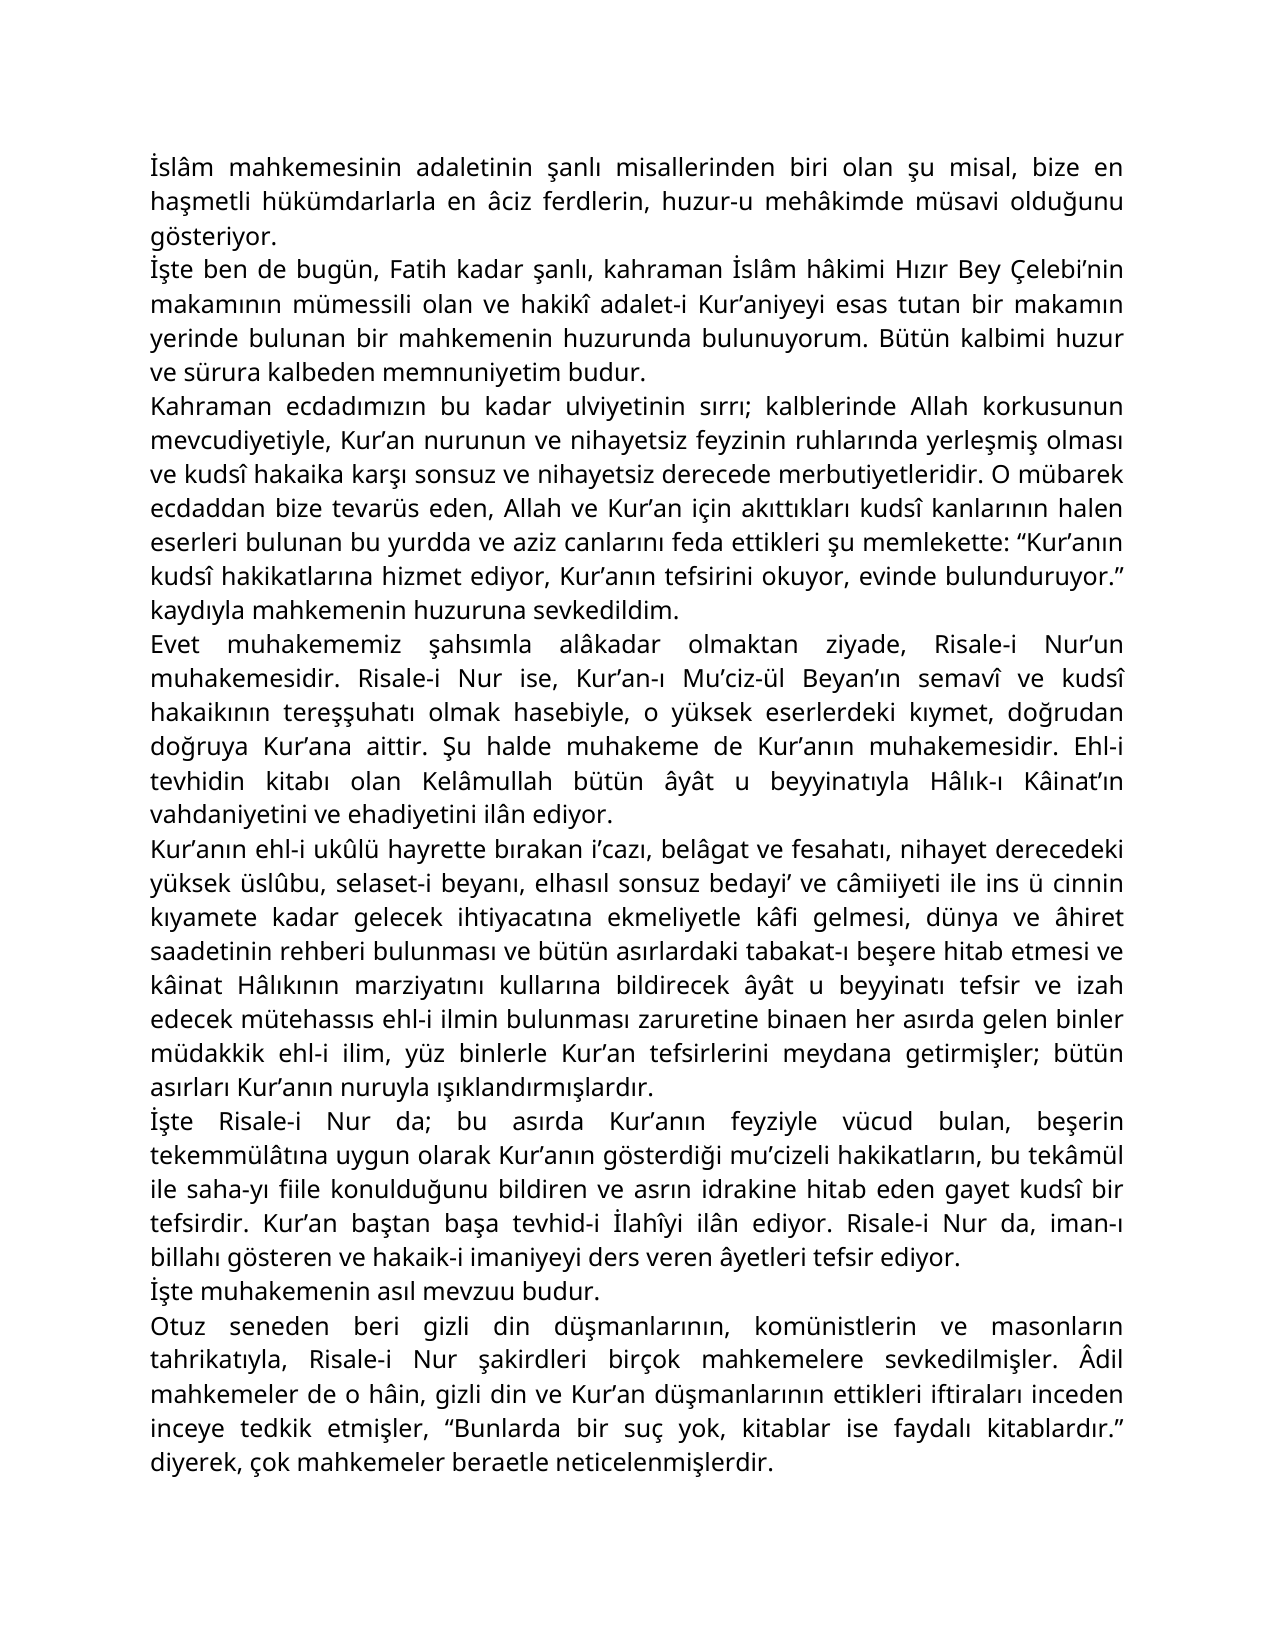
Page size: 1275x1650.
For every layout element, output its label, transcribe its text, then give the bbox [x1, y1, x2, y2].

text Evet muhakememiz şahsımla alâkadar olmaktan ziyade, Risale-i Nur’un muhakemesidir. Risale-i Nur ise, Kur’an-ı Mu’ciz-ül Beyan’ın semavî ve kudsî hakaikının tereşşuhatı olmak hasebiyle, o yüksek eserlerdeki kıymet, doğrudan doğruya Kur’ana aittir. Şu halde muhakeme de Kur’anın muhakemesidir. Ehl-i tevhidin kitabı olan Kelâmullah bütün âyât u beyyinatıyla Hâlık-ı Kâinat’ın vahdaniyetini ve ehadiyetini ilân ediyor. [150, 627, 1125, 831]
text Otuz seneden beri gizli din düşmanlarının, komünistlerin ve masonların tahrikatıyla, Risale-i Nur şakirdleri birçok mahkemelere sevkedilmişler. Âdil mahkemeler de o hâin, gizli din ve Kur’an düşmanlarının ettikleri iftiraları inceden inceye tedkik etmişler, “Bunlarda bir suç yok, kitablar ise faydalı kitablardır.” diyerek, çok mahkemeler beraetle neticelenmişlerdir. [150, 1308, 1125, 1478]
text Kahraman ecdadımızın bu kadar ulviyetinin sırrı; kalblerinde Allah korkusunun mevcudiyetiyle, Kur’an nurunun ve nihayetsiz feyzinin ruhlarında yerleşmiş olması ve kudsî hakaika karşı sonsuz ve nihayetsiz derecede merbutiyetleridir. O mübarek ecdaddan bize tevarüs eden, Allah ve Kur’an için akıttıkları kudsî kanlarının halen eserleri bulunan bu yurdda ve aziz canlarını feda ettikleri şu memlekette: “Kur’anın kudsî hakikatlarına hizmet ediyor, Kur’anın tefsirini okuyor, evinde bulunduruyor.” kaydıyla mahkemenin huzuruna sevkedildim. [150, 388, 1125, 627]
text İşte Risale-i Nur da; bu asırda Kur’anın feyziyle vücud bulan, beşerin tekemmülâtına uygun olarak Kur’anın gösterdiği mu’cizeli hakikatların, bu tekâmül ile saha-yı fiile konulduğunu bildiren ve asrın idrakine hitab eden gayet kudsî bir tefsirdir. Kur’an baştan başa tevhid-i İlahîyi ilân ediyor. Risale-i Nur da, iman-ı billahı gösteren ve hakaik-i imaniyeyi ders veren âyetleri tefsir ediyor. [150, 1104, 1125, 1274]
text İşte ben de bugün, Fatih kadar şanlı, kahraman İslâm hâkimi Hızır Bey Çelebi’nin makamının mümessili olan ve hakikî adalet-i Kur’aniyeyi esas tutan bir makamın yerinde bulunan bir mahkemenin huzurunda bulunuyorum. Bütün kalbimi huzur ve sürura kalbeden memnuniyetim budur. [150, 252, 1125, 388]
text İslâm mahkemesinin adaletinin şanlı misallerinden biri olan şu misal, bize en haşmetli hükümdarlarla en âciz ferdlerin, huzur-u mehâkimde müsavi olduğunu gösteriyor. [150, 150, 1125, 252]
text Kur’anın ehl-i ukûlü hayrette bırakan i’cazı, belâgat ve fesahatı, nihayet derecedeki yüksek üslûbu, selaset-i beyanı, elhasıl sonsuz bedayi’ ve câmiiyeti ile ins ü cinnin kıyamete kadar gelecek ihtiyacatına ekmeliyetle kâfi gelmesi, dünya ve âhiret saadetinin rehberi bulunması ve bütün asırlardaki tabakat-ı beşere hitab etmesi ve kâinat Hâlıkının marziyatını kullarına bildirecek âyât u beyyinatı tefsir ve izah edecek mütehassıs ehl-i ilmin bulunması zaruretine binaen her asırda gelen binler müdakkik ehl-i ilim, yüz binlerle Kur’an tefsirlerini meydana getirmişler; bütün asırları Kur’anın nuruyla ışıklandırmışlardır. [150, 831, 1125, 1104]
text İşte muhakemenin asıl mevzuu budur. [150, 1274, 1125, 1308]
